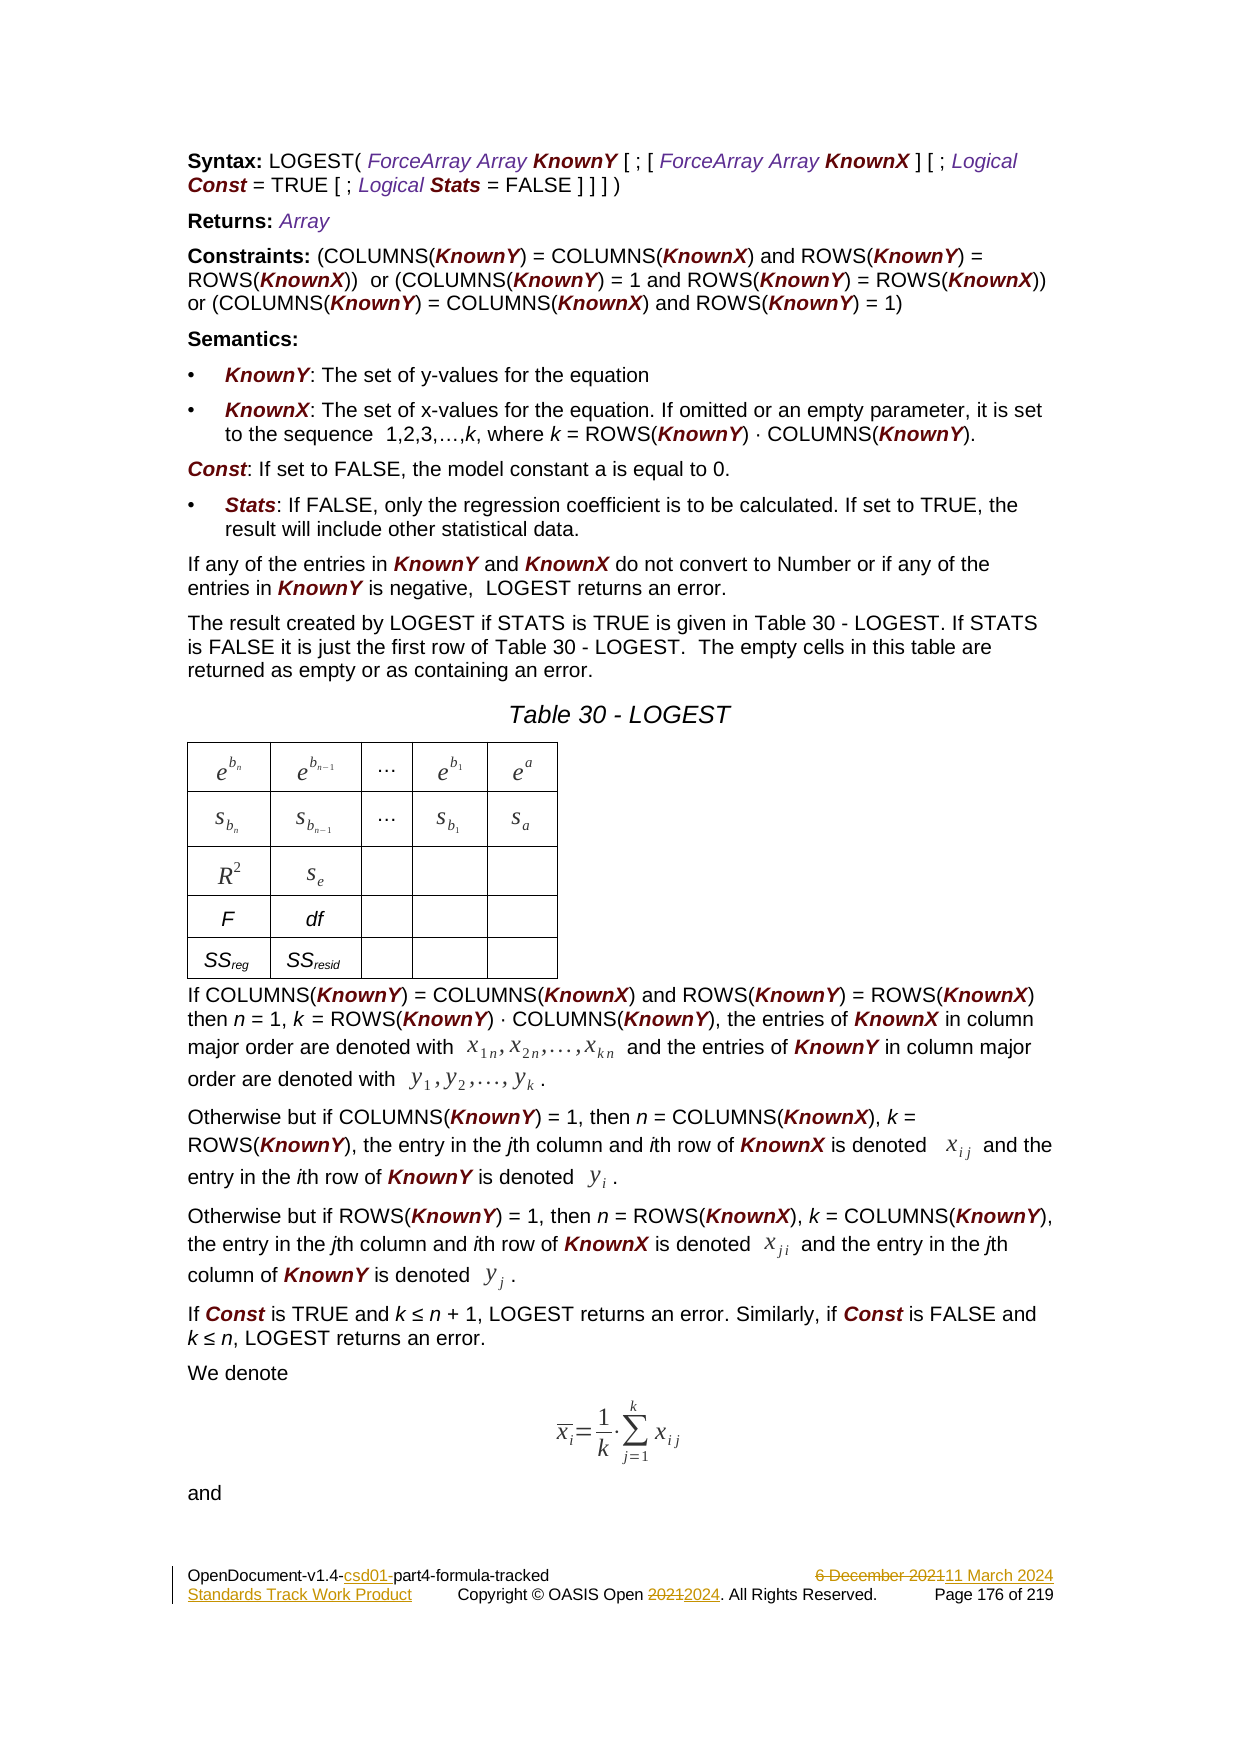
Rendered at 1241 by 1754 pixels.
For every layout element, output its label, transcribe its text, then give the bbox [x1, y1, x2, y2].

text Returns: Array [187, 209, 1053, 233]
text Constraints: (COLUMNS(KnownY) = COLUMNS(KnownX) and ROWS(KnownY) = ROWS(KnownX)) or (COLUMNS(KnownY) = 1 and ROWS(KnownY) = ROWS(KnownX)) or (COLUMNS(KnownY) = COLUMNS(KnownX) and ROWS(KnownY) = 1) [187, 245, 1053, 315]
table_header … [362, 743, 412, 791]
text Otherwise but if ROWS(KnownY) = 1, then n = ROWS(KnownX), k = COLUMNS(KnownY), the entry in the jth column and ith row of KnownX is denoted and the entry in the jth column of KnownY is denoted . [187, 1204, 1053, 1290]
table_cell [488, 896, 557, 937]
table_cell [362, 847, 412, 895]
text Const: If set to FALSE, the model constant a is equal to 0. [187, 458, 1053, 481]
table_cell SSreg [188, 938, 270, 978]
text If COLUMNS(KnownY) = COLUMNS(KnownX) and ROWS(KnownY) = ROWS(KnownX) then n = 1, k = ROWS(KnownY) ∙ COLUMNS(KnownY), the entries of KnownX in column major order are denoted with and the entries of KnownY in column major order are denoted with . [187, 984, 1053, 1094]
text The result created by LOGEST if STATS is TRUE is given in Table 30 - LOGEST. If STATS is FALSE it is just the first row of Table 30 - LOGEST. The empty cells in this table are returned as empty or as containing an error. [187, 612, 1053, 682]
table_cell [413, 896, 487, 937]
table_header [271, 743, 361, 791]
table_cell [413, 938, 487, 978]
table_cell [188, 792, 270, 846]
table_cell [488, 847, 557, 895]
table_cell SSresid [271, 938, 361, 978]
table_cell [413, 792, 487, 846]
table_cell [271, 847, 361, 895]
table_cell [362, 938, 412, 978]
text and [187, 1481, 1053, 1505]
table_cell [188, 847, 270, 895]
table_cell [488, 938, 557, 978]
text If any of the entries in KnownY and KnownX do not convert to Number or if any of the entries in KnownY is negative, LOGEST returns an error. [187, 553, 1053, 600]
text Syntax: LOGEST( ForceArray Array KnownY [ ; [ ForceArray Array KnownX ] [ ; Logical Const = TRUE [ ; Logical Stats = FALSE ] ] ] ) [187, 150, 1053, 197]
text If Const is TRUE and k ≤ n + 1, LOGEST returns an error. Similarly, if Const is FALSE and k ≤ n, LOGEST returns an error. [187, 1302, 1053, 1349]
list KnownY: The set of y-values for the equation [187, 363, 1053, 387]
table_cell [271, 792, 361, 846]
text Otherwise but if COLUMNS(KnownY) = 1, then n = COLUMNS(KnownX), k = ROWS(KnownY), the entry in the jth column and ith row of KnownX is denoted and the entry in the ith row of KnownY is denoted . [187, 1106, 1053, 1192]
table_header [413, 743, 487, 791]
table_cell F [188, 896, 270, 937]
list KnownX: The set of x-values for the equation. If omitted or an empty parameter, it is set to the sequence 1,2,3,…,k, where k = ROWS(KnownY) ∙ COLUMNS(KnownY). [187, 399, 1053, 446]
text Table 30 - LOGEST [187, 701, 1053, 729]
table_cell [488, 792, 557, 846]
table_header [188, 743, 270, 791]
text Semantics: [187, 327, 1053, 351]
table_cell [362, 896, 412, 937]
table_cell … [362, 792, 412, 846]
table_header [488, 743, 557, 791]
text We denote [187, 1362, 1053, 1385]
list Stats: If FALSE, only the regression coefficient is to be calculated. If set to TRUE, the result will include other statistical data. [187, 493, 1053, 541]
table_cell df [271, 896, 361, 937]
table_cell [413, 847, 487, 895]
